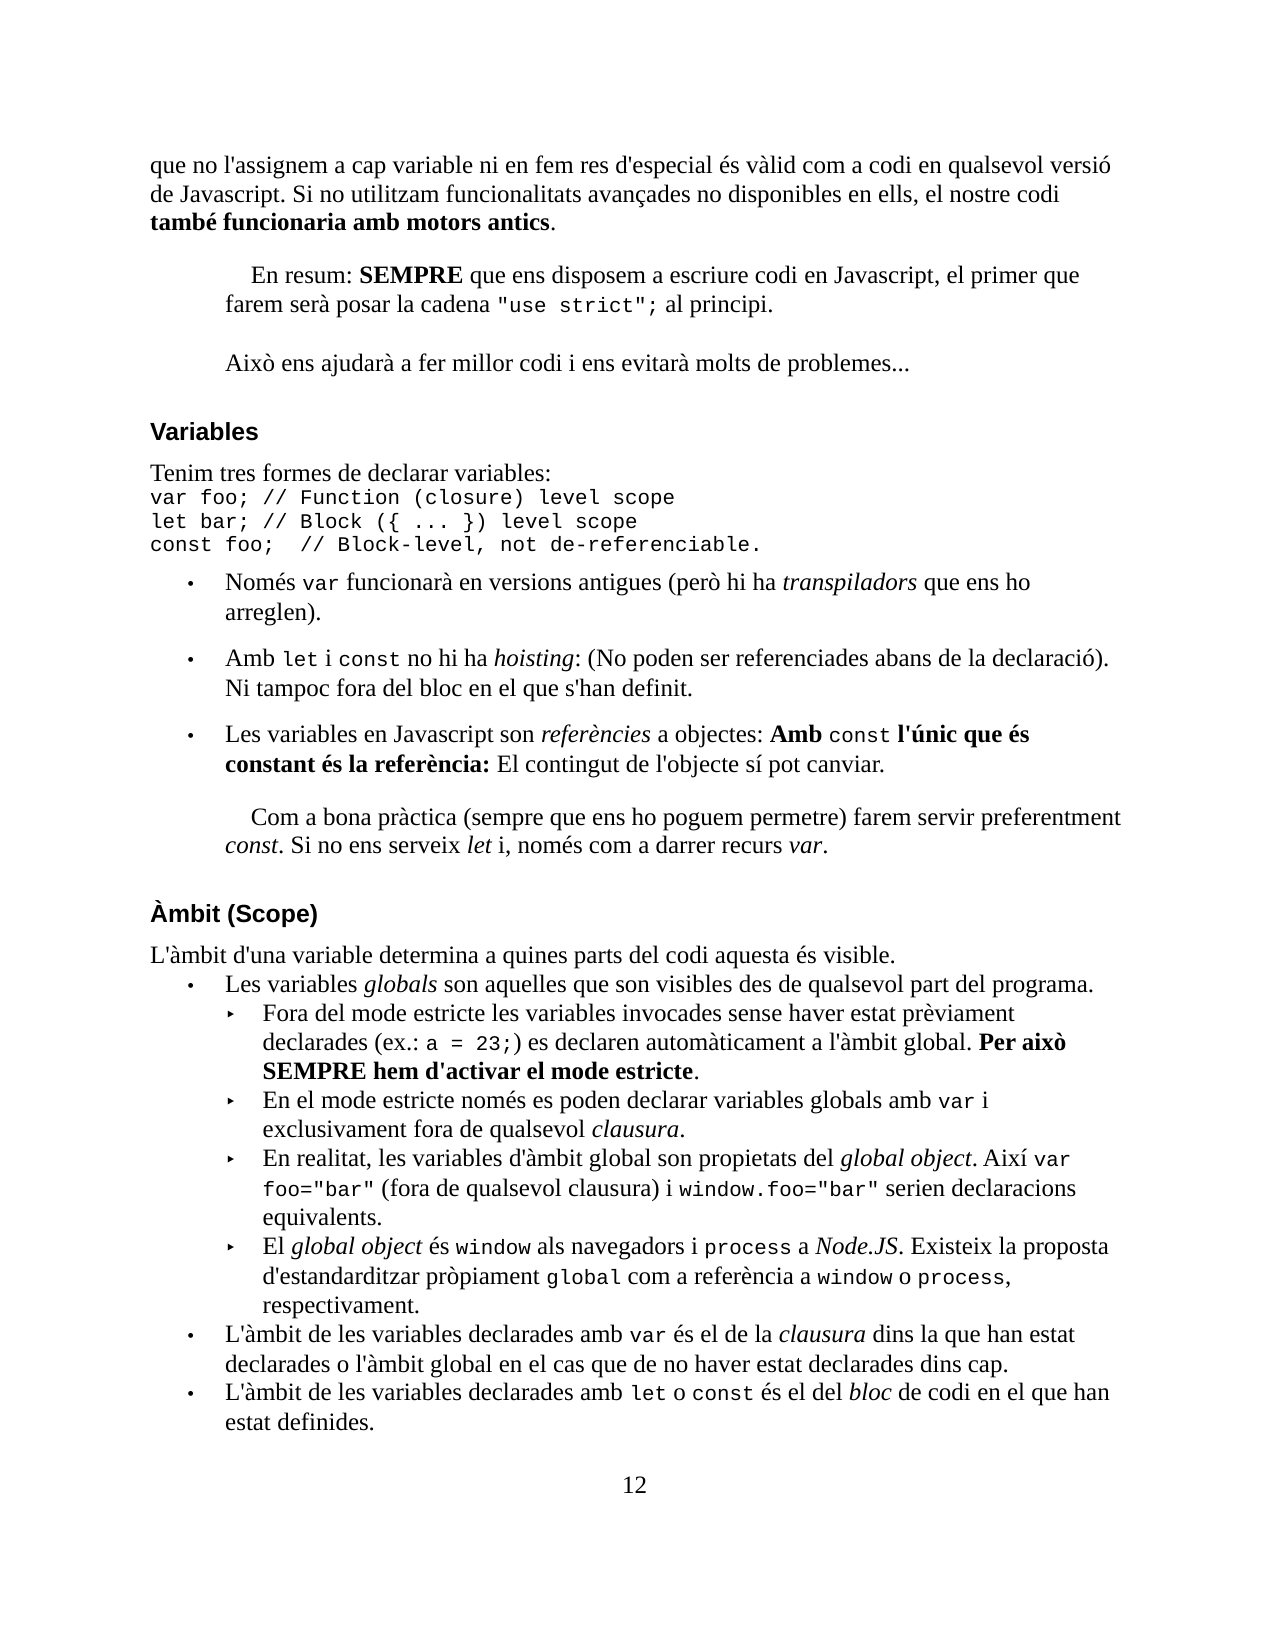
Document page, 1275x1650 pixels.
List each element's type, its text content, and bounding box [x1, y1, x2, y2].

list Amb let i const no hi ha hoisting: (No poden ser referenciades abans de la declaració). Ni tampoc fora del bloc en el que s'han definit. [187, 643, 1125, 702]
text que no l'assignem a cap variable ni en fem res d'especial és vàlid com a codi en qualsevol versió de Javascript. Si no utilitzam funcionalitats avançades no disponibles en ells, el nostre codi també funcionaria amb motors antics. [150, 150, 1125, 236]
subtitle Variables [150, 417, 1125, 446]
text L'àmbit d'una variable determina a quines parts del codi aquesta és visible. [150, 940, 1125, 969]
list L'àmbit de les variables declarades amb var és el de la clausura dins la que han estat declarades o l'àmbit global en el cas que de no haver estat declarades dins cap. [187, 1319, 1125, 1377]
text const foo; // Block-level, not de-referenciable. [150, 534, 1125, 558]
text Tenim tres formes de declarar variables: [150, 458, 1125, 487]
list En realitat, les variables d'àmbit global son propietats del global object. Així var foo="bar" (fora de qualsevol clausura) i window.foo="bar" serien declaracions equivalents. [225, 1143, 1125, 1231]
subtitle Àmbit (Scope) [150, 899, 1125, 928]
text let bar; // Block ({ ... }) level scope [150, 511, 1125, 534]
text 📌 Com a bona pràctica (sempre que ens ho poguem permetre) farem servir preferentment const. Si no ens serveix let i, només com a darrer recurs var. [225, 802, 1125, 859]
text Això ens ajudarà a fer millor codi i ens evitarà molts de problemes... [225, 348, 1125, 377]
list L'àmbit de les variables declarades amb let o const és el del bloc de codi en el que han estat definides. [187, 1377, 1125, 1436]
list Fora del mode estricte les variables invocades sense haver estat prèviament declarades (ex.: a = 23;) es declaren automàticament a l'àmbit global. Per això SEMPRE hem d'activar el mode estricte. [225, 998, 1125, 1085]
list Les variables en Javascript son referències a objectes: Amb const l'únic que és constant és la referència: El contingut de l'objecte sí pot canviar. [187, 719, 1125, 778]
text var foo; // Function (closure) level scope [150, 487, 1125, 511]
list En el mode estricte només es poden declarar variables globals amb var i exclusivament fora de qualsevol clausura. [225, 1085, 1125, 1143]
list El global object és window als navegadors i process a Node.JS. Existeix la proposta d'estandarditzar pròpiament global com a referència a window o process, respectivament. [225, 1231, 1125, 1319]
text 📌 En resum: SEMPRE que ens disposem a escriure codi en Javascript, el primer que farem serà posar la cadena "use strict"; al principi. [225, 260, 1125, 318]
list Les variables globals son aquelles que son visibles des de qualsevol part del programa. [187, 969, 1125, 998]
list Només var funcionarà en versions antigues (però hi ha transpiladors que ens ho arreglen). [187, 567, 1125, 625]
